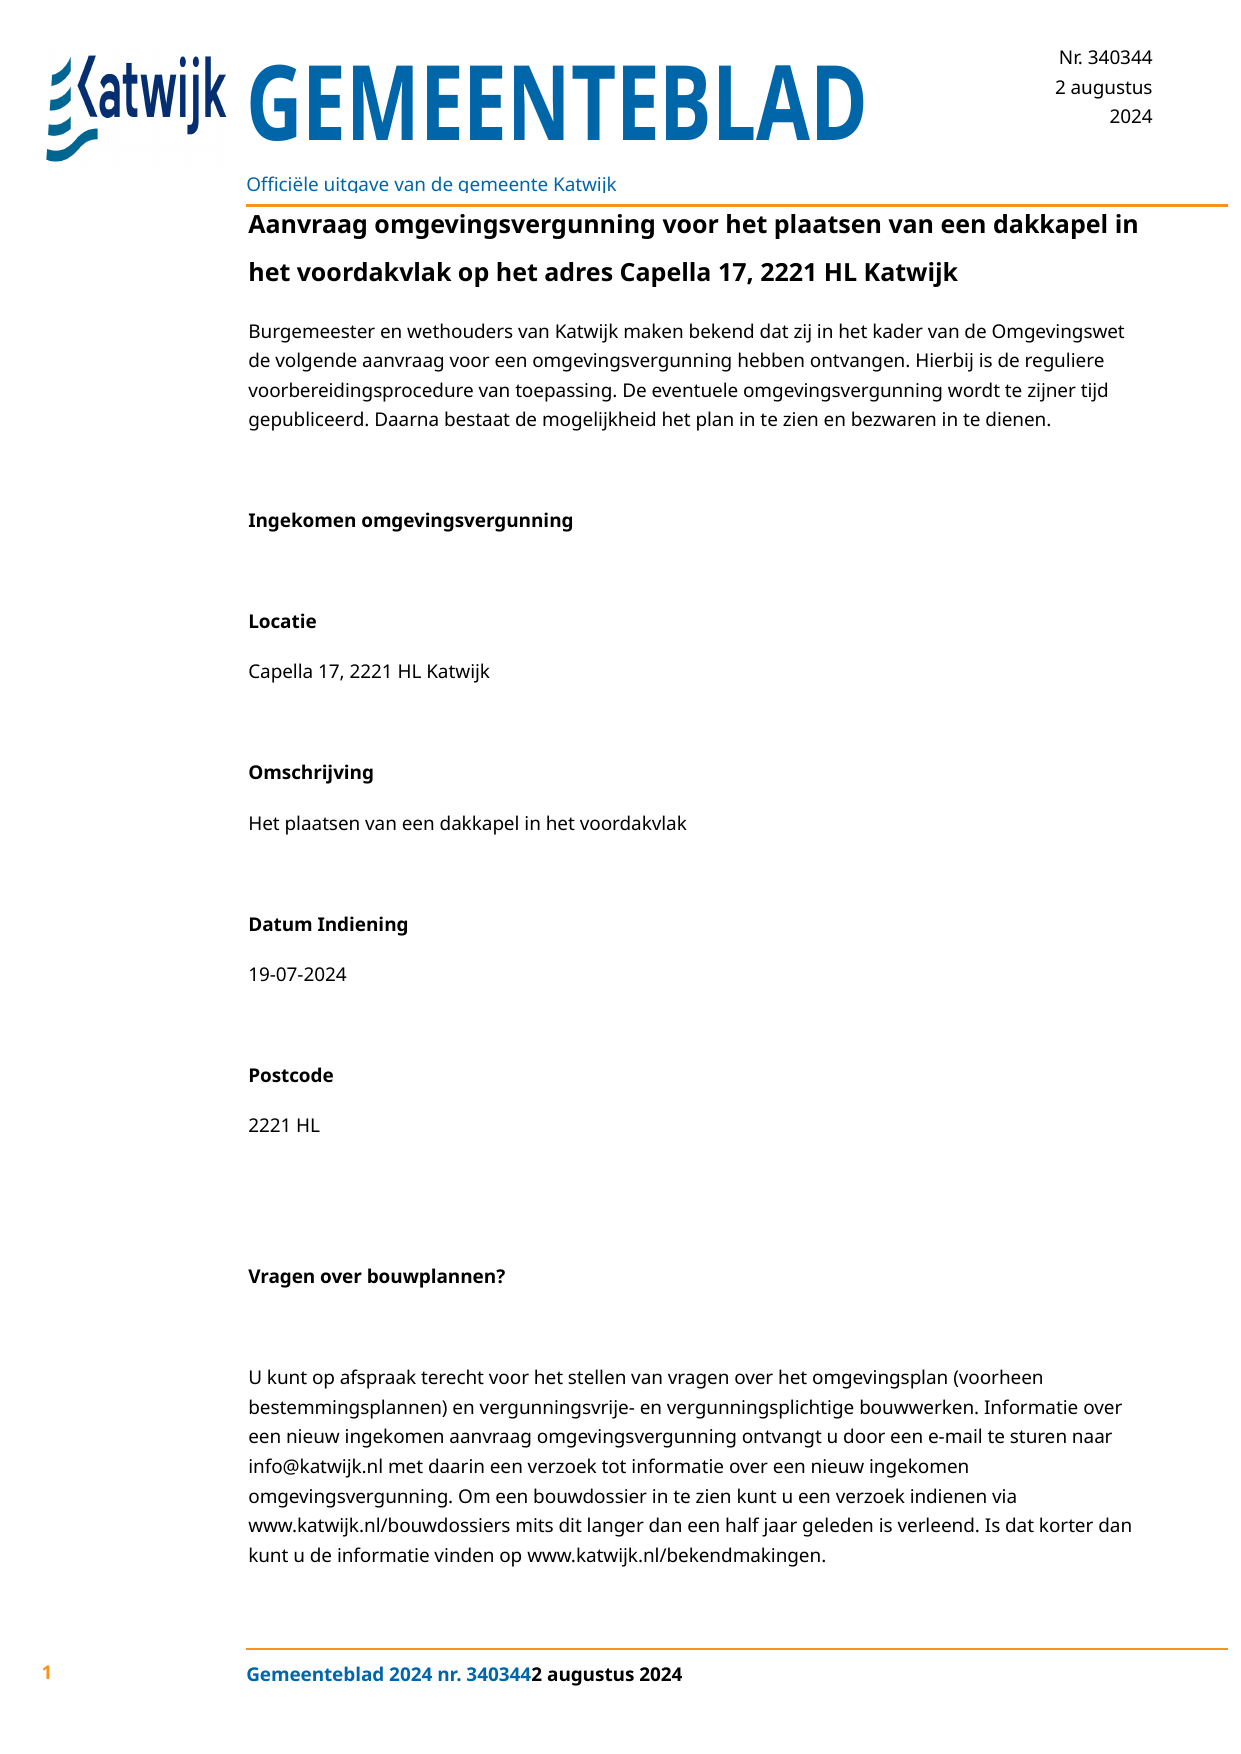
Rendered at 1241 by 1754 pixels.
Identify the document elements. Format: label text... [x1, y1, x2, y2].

text Datum Indiening [248, 911, 1152, 937]
text Aanvraag omgevingsvergunning voor het plaatsen van een dakkapel in het voordakvlak op het adres Capella 17, 2221 HL Katwijk [248, 207, 1152, 288]
text Ingekomen omgevingsvergunning [248, 507, 1152, 533]
text Burgemeester en wethouders van Katwijk maken bekend dat zij in het kader van de Omgevingswet de volgende aanvraag voor een omgevingsvergunning hebben ontvangen. Hierbij is de reguliere voorbereidingsprocedure van toepassing. De eventuele omgevingsvergunning wordt te zijner tijd gepubliceerd. Daarna bestaat de mogelijkheid het plan in te zien en bezwaren in te dienen. [248, 318, 1152, 432]
text 2221 HL [248, 1112, 1152, 1138]
text U kunt op afspraak terecht voor het stellen van vragen over het omgevingsplan (voorheen bestemmingsplannen) en vergunningsvrije- en vergunningsplichtige bouwwerken. Informatie over een nieuw ingekomen aanvraag omgevingsvergunning ontvangt u door een e-mail te sturen naar info@katwijk.nl met daarin een verzoek tot informatie over een nieuw ingekomen omgevingsvergunning. Om een bouwdossier in te zien kunt u een verzoek indienen via www.katwijk.nl/bouwdossiers mits dit langer dan een half jaar geleden is verleend. Is dat korter dan kunt u de informatie vinden op www.katwijk.nl/bekendmakingen. [248, 1364, 1152, 1568]
text Omschrijving [248, 759, 1152, 785]
picture [41, 47, 231, 172]
text 19-07-2024 [248, 961, 1152, 987]
text Locatie [248, 608, 1152, 634]
text Postcode [248, 1062, 1152, 1088]
text Het plaatsen van een dakkapel in het voordakvlak [248, 810, 1152, 836]
text Capella 17, 2221 HL Katwijk [248, 659, 1152, 684]
text Vragen over bouwplannen? [248, 1264, 1152, 1289]
